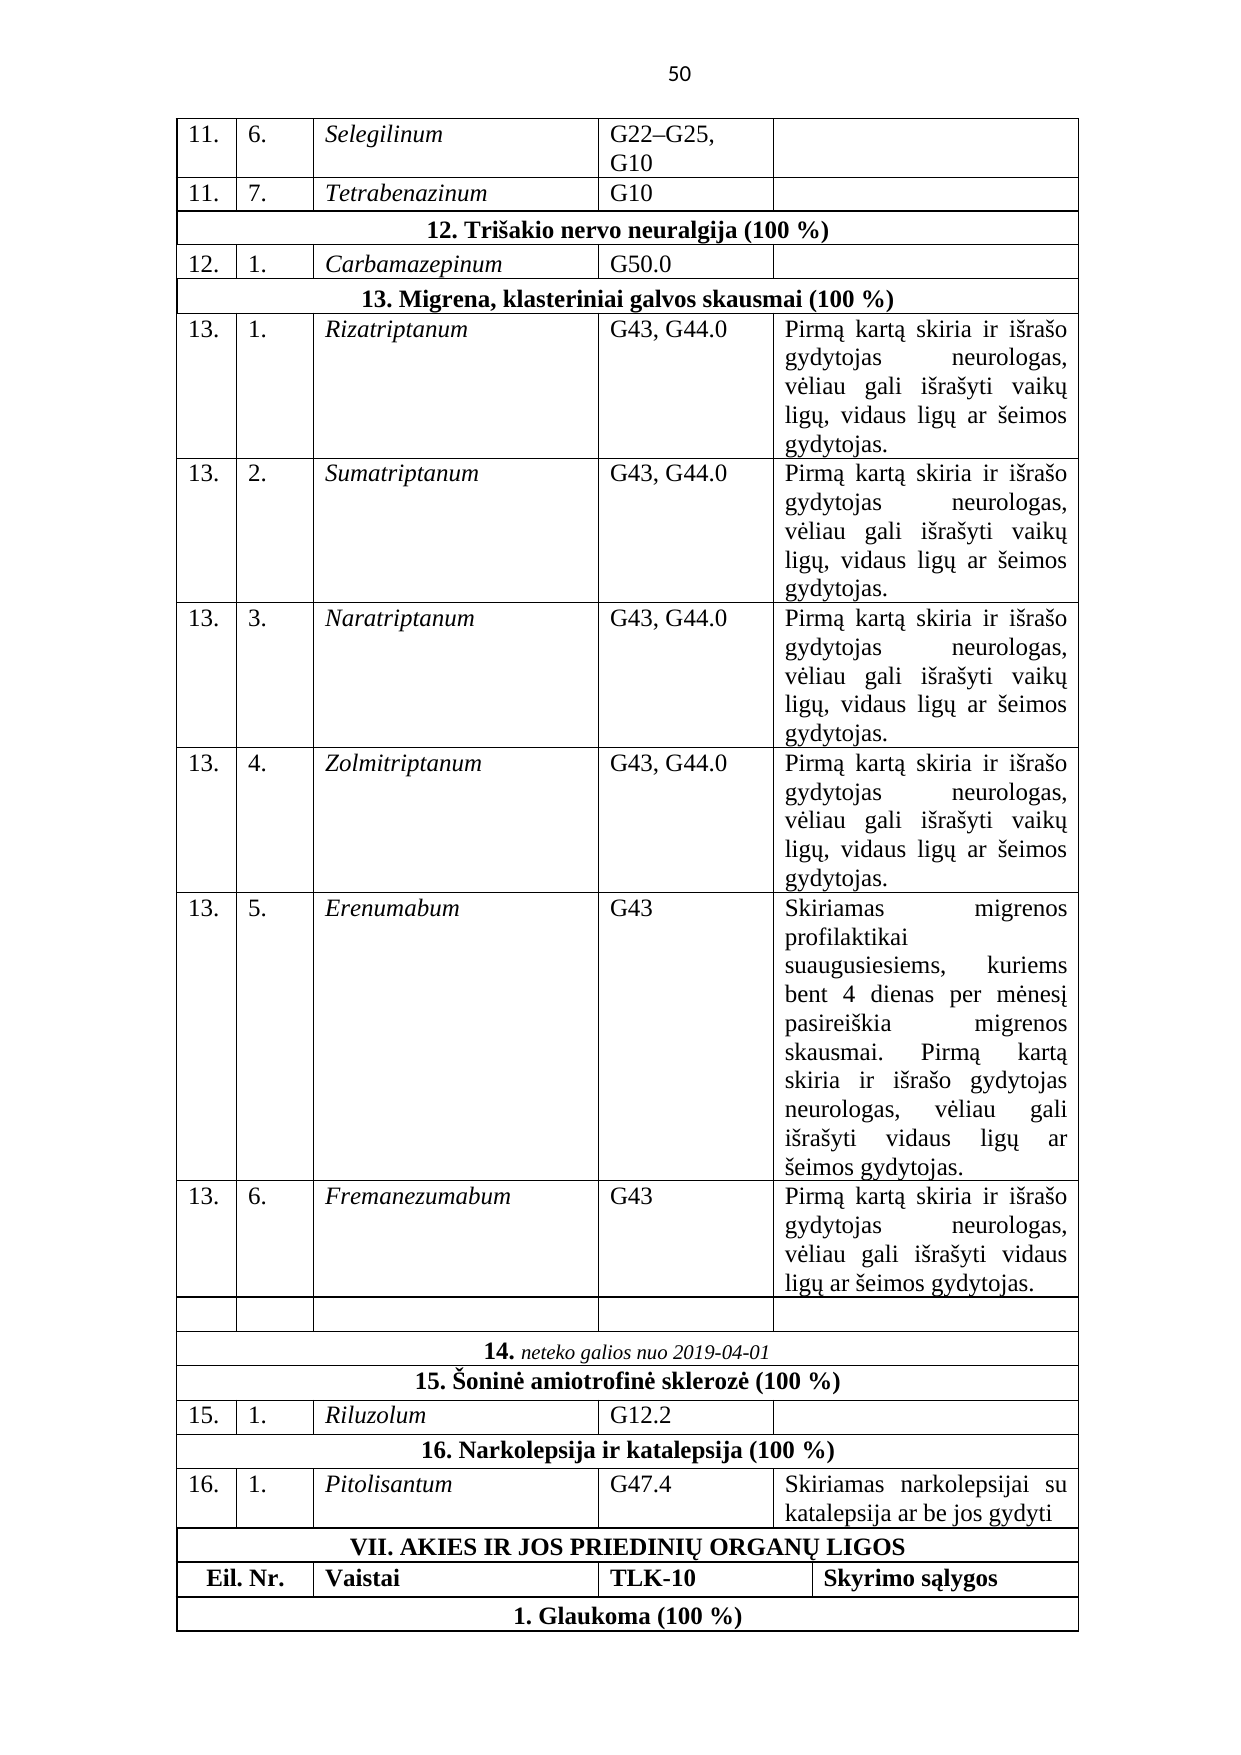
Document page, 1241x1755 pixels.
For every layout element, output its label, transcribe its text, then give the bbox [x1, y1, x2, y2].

table_cell [1099, 313, 1103, 457]
table_cell [1084, 1400, 1088, 1434]
table_cell [1109, 892, 1123, 1180]
table_cell [1103, 1596, 1109, 1630]
table_cell [1109, 177, 1123, 209]
table_cell [774, 178, 1078, 209]
table_cell Fremanezumabum [314, 1181, 598, 1296]
table_cell Pirmą kartą skiria ir išrašo gydytojas neurologas, vėliau gali išrašyti vidaus ligų ar šeimos gydytojas. [774, 1181, 1078, 1296]
table_cell [1099, 602, 1103, 747]
table_cell 6. [237, 119, 313, 177]
table_cell [1079, 278, 1083, 313]
table_cell 1. Glaukoma (100 %) [178, 1598, 1078, 1630]
table_cell [1088, 458, 1093, 602]
table_cell [1088, 1331, 1093, 1365]
table_cell 15. [177, 1401, 236, 1434]
table_cell [1079, 1561, 1083, 1596]
table_cell G43, G44.0 [599, 459, 773, 602]
table_cell [1109, 244, 1123, 278]
table_cell Naratriptanum [314, 603, 598, 747]
table_cell [1099, 177, 1103, 209]
table_cell [1109, 1331, 1123, 1365]
table_cell [1099, 118, 1103, 177]
table_cell [1103, 458, 1109, 602]
table_cell [1079, 1527, 1083, 1561]
table_cell [1109, 602, 1123, 747]
table_cell [1079, 313, 1083, 457]
table_cell [1103, 1527, 1109, 1561]
table_cell [1093, 313, 1099, 457]
table_cell [1099, 747, 1103, 892]
table_cell [1088, 892, 1093, 1180]
table_cell 13. [177, 748, 236, 892]
table_cell [1099, 1365, 1103, 1399]
table_cell [1088, 1468, 1093, 1527]
table_cell [1103, 278, 1109, 313]
table_cell [1093, 1296, 1099, 1331]
table_cell [1084, 1180, 1088, 1296]
table_cell [1093, 278, 1099, 313]
table_cell [1103, 892, 1109, 1180]
table_cell 14. neteko galios nuo 2019-04-01 [177, 1332, 1078, 1365]
table_cell [1084, 118, 1088, 177]
table_cell [1103, 177, 1109, 209]
table_cell [774, 1298, 1078, 1331]
table_cell [1109, 1596, 1123, 1630]
table_cell [177, 1298, 236, 1331]
table_cell [1088, 1527, 1093, 1561]
table_cell [1093, 458, 1099, 602]
table_cell [1084, 1527, 1088, 1561]
table_cell [1088, 278, 1093, 313]
table_cell [1099, 1527, 1103, 1561]
table_cell [1084, 177, 1088, 209]
table_cell [1093, 177, 1099, 209]
table_cell G22–G25, G10 [599, 119, 773, 177]
table_cell Vaistai [314, 1563, 598, 1596]
table_cell Pirmą kartą skiria ir išrašo gydytojas neurologas, vėliau gali išrašyti vaikų ligų, vidaus ligų ar šeimos gydytojas. [774, 748, 1078, 892]
table_cell [1088, 1400, 1093, 1434]
table_cell [1093, 244, 1099, 278]
table_cell [1109, 1296, 1123, 1331]
table_cell [1084, 1365, 1088, 1399]
table_cell [1093, 1596, 1099, 1630]
table_cell [1099, 1296, 1103, 1331]
table_cell 1. [237, 1401, 313, 1434]
table_cell [1109, 1180, 1123, 1296]
table_cell [1093, 602, 1099, 747]
table_cell [1088, 1296, 1093, 1331]
table_cell [1099, 1331, 1103, 1365]
table_cell [1088, 747, 1093, 892]
table_cell [1084, 602, 1088, 747]
table_cell 13. [177, 1181, 236, 1296]
table_cell [1109, 313, 1123, 457]
table_cell G47.4 [599, 1469, 773, 1527]
table_cell G50.0 [599, 245, 773, 278]
table_cell Eil. Nr. [178, 1563, 313, 1596]
table_cell [1093, 892, 1099, 1180]
table_cell [1103, 1468, 1109, 1527]
table_cell Selegilinum [314, 119, 598, 177]
table_cell Rizatriptanum [314, 314, 598, 457]
table_cell [1103, 1400, 1109, 1434]
table_cell [1099, 278, 1103, 313]
table_cell Tetrabenazinum [314, 178, 598, 209]
table_cell [1103, 1180, 1109, 1296]
table_cell Skyrimo sąlygos [813, 1563, 1078, 1596]
table_cell [599, 1298, 773, 1331]
table_cell [1084, 1596, 1088, 1630]
table_cell Zolmitriptanum [314, 748, 598, 892]
table_cell VII. AKIES IR JOS PRIEDINIŲ ORGANŲ LIGOS [178, 1529, 1078, 1561]
table_cell [1093, 210, 1099, 244]
table_cell [1099, 1468, 1103, 1527]
table_cell [1109, 278, 1123, 313]
table_cell [1088, 118, 1093, 177]
table_cell [1093, 1365, 1099, 1399]
table_cell [1099, 1400, 1103, 1434]
table_cell [1084, 1331, 1088, 1365]
table_cell [1088, 210, 1093, 244]
table_cell [1093, 1468, 1099, 1527]
table_cell [1099, 1596, 1103, 1630]
table_cell [1088, 1561, 1093, 1596]
table_cell [1088, 1434, 1093, 1468]
table_cell [774, 245, 1078, 278]
table_cell [1103, 244, 1109, 278]
table_cell [1084, 458, 1088, 602]
table_cell 1. [237, 245, 313, 278]
table_cell Sumatriptanum [314, 459, 598, 602]
table_cell [1088, 602, 1093, 747]
table_cell [1103, 1434, 1109, 1468]
table_cell [1103, 602, 1109, 747]
table_cell G43 [599, 1181, 773, 1296]
table_cell [1079, 1365, 1083, 1399]
table_cell [1079, 602, 1083, 747]
table_cell [1084, 210, 1088, 244]
table_cell [1088, 1596, 1093, 1630]
table_cell 6. [237, 1181, 313, 1296]
table_cell [1103, 313, 1109, 457]
table_cell 1. [237, 1469, 313, 1527]
table_cell Carbamazepinum [314, 245, 598, 278]
table_cell [1084, 313, 1088, 457]
table_cell [1099, 1180, 1103, 1296]
table_cell 13. [177, 459, 236, 602]
table_cell 1. [237, 314, 313, 457]
table_cell Riluzolum [314, 1401, 598, 1434]
table_cell 13. [177, 893, 236, 1180]
table_cell [1103, 118, 1109, 177]
table_cell [1103, 1296, 1109, 1331]
table_cell [1079, 1434, 1083, 1468]
table_cell G10 [599, 178, 773, 209]
table_cell [1109, 1468, 1123, 1527]
table_cell [1088, 313, 1093, 457]
table_cell [1099, 1434, 1103, 1468]
table_cell 12. Trišakio nervo neuralgija (100 %) [178, 212, 1078, 244]
table_cell 13. Migrena, klasteriniai galvos skausmai (100 %) [178, 279, 1078, 313]
table_cell 11. [178, 178, 236, 209]
table_cell 5. [237, 893, 313, 1180]
table_cell [1109, 118, 1123, 177]
table_cell [1109, 1561, 1123, 1596]
table_cell 11. [178, 119, 236, 177]
table_cell [1079, 1596, 1083, 1630]
table_cell [1079, 244, 1083, 278]
table_cell Skiriamas migrenos profilaktikai suaugusiesiems, kuriems bent 4 dienas per mėnesį pasireiškia migrenos skausmai. Pirmą kartą skiria ir išrašo gydytojas neurologas, vėliau gali išrašyti vidaus ligų ar šeimos gydytojas. [774, 893, 1078, 1180]
table_cell 16. Narkolepsija ir katalepsija (100 %) [177, 1435, 1078, 1468]
table_cell [1099, 1561, 1103, 1596]
table_cell [1103, 1331, 1109, 1365]
table_cell [1088, 244, 1093, 278]
table_cell [1099, 892, 1103, 1180]
table_cell [774, 119, 1078, 177]
table_cell [1088, 1365, 1093, 1399]
table_cell [1079, 1400, 1083, 1434]
table_cell [1079, 747, 1083, 892]
table_cell [1103, 747, 1109, 892]
table_cell 7. [237, 178, 313, 209]
table_cell [1079, 1296, 1083, 1331]
table_cell 13. [177, 314, 236, 457]
table_cell [1093, 1434, 1099, 1468]
table_cell G43, G44.0 [599, 314, 773, 457]
table_cell 4. [237, 748, 313, 892]
table_cell [1109, 747, 1123, 892]
table_cell [1099, 458, 1103, 602]
table_cell [1103, 210, 1109, 244]
table_cell [314, 1298, 598, 1331]
table_cell [1079, 458, 1083, 602]
table_cell 12. [177, 245, 236, 278]
table_cell Pirmą kartą skiria ir išrašo gydytojas neurologas, vėliau gali išrašyti vaikų ligų, vidaus ligų ar šeimos gydytojas. [774, 603, 1078, 747]
table_cell [1103, 1561, 1109, 1596]
table_cell [1084, 1468, 1088, 1527]
table_cell [1109, 210, 1123, 244]
table_cell [237, 1298, 313, 1331]
table_cell [1093, 747, 1099, 892]
table_cell Pirmą kartą skiria ir išrašo gydytojas neurologas, vėliau gali išrašyti vaikų ligų, vidaus ligų ar šeimos gydytojas. [774, 314, 1078, 457]
table_cell [1084, 1561, 1088, 1596]
table_cell [1109, 1400, 1123, 1434]
table_cell [1099, 210, 1103, 244]
table_cell [1079, 1331, 1083, 1365]
table_cell [1084, 1296, 1088, 1331]
table_cell [1079, 1180, 1083, 1296]
table_cell 2. [237, 459, 313, 602]
table_cell [1079, 210, 1083, 244]
table_cell Pirmą kartą skiria ir išrašo gydytojas neurologas, vėliau gali išrašyti vaikų ligų, vidaus ligų ar šeimos gydytojas. [774, 459, 1078, 602]
table_cell [1093, 1331, 1099, 1365]
table_cell [1093, 1527, 1099, 1561]
table_cell [1079, 892, 1083, 1180]
table_cell [1093, 1180, 1099, 1296]
table_cell [1084, 278, 1088, 313]
table_cell 13. [177, 603, 236, 747]
table_cell G12.2 [599, 1401, 773, 1434]
table_cell [1109, 458, 1123, 602]
table_cell [1084, 244, 1088, 278]
table_cell [1088, 1180, 1093, 1296]
table_cell [1079, 177, 1083, 209]
table_cell 16. [177, 1469, 236, 1527]
table_cell 15. Šoninė amiotrofinė sklerozė (100 %) [177, 1366, 1078, 1399]
table_cell [1109, 1434, 1123, 1468]
table_cell G43, G44.0 [599, 603, 773, 747]
table_cell 3. [237, 603, 313, 747]
table_cell [774, 1401, 1078, 1434]
table_cell TLK-10 [599, 1563, 812, 1596]
table_cell [1103, 1365, 1109, 1399]
table_cell [1109, 1365, 1123, 1399]
table_cell [1084, 1434, 1088, 1468]
table_cell [1084, 892, 1088, 1180]
table_cell [1079, 1468, 1083, 1527]
table_cell Erenumabum [314, 893, 598, 1180]
table_cell [1084, 747, 1088, 892]
table_cell G43 [599, 893, 773, 1180]
table_cell Skiriamas narkolepsijai su katalepsija ar be jos gydyti [774, 1469, 1078, 1527]
table_cell [1079, 118, 1083, 177]
table_cell [1093, 1561, 1099, 1596]
table_cell [1099, 244, 1103, 278]
table_cell [1093, 118, 1099, 177]
table_cell G43, G44.0 [599, 748, 773, 892]
table_cell [1093, 1400, 1099, 1434]
table_cell [1109, 1527, 1123, 1561]
table_cell Pitolisantum [314, 1469, 598, 1527]
table_cell [1088, 177, 1093, 209]
